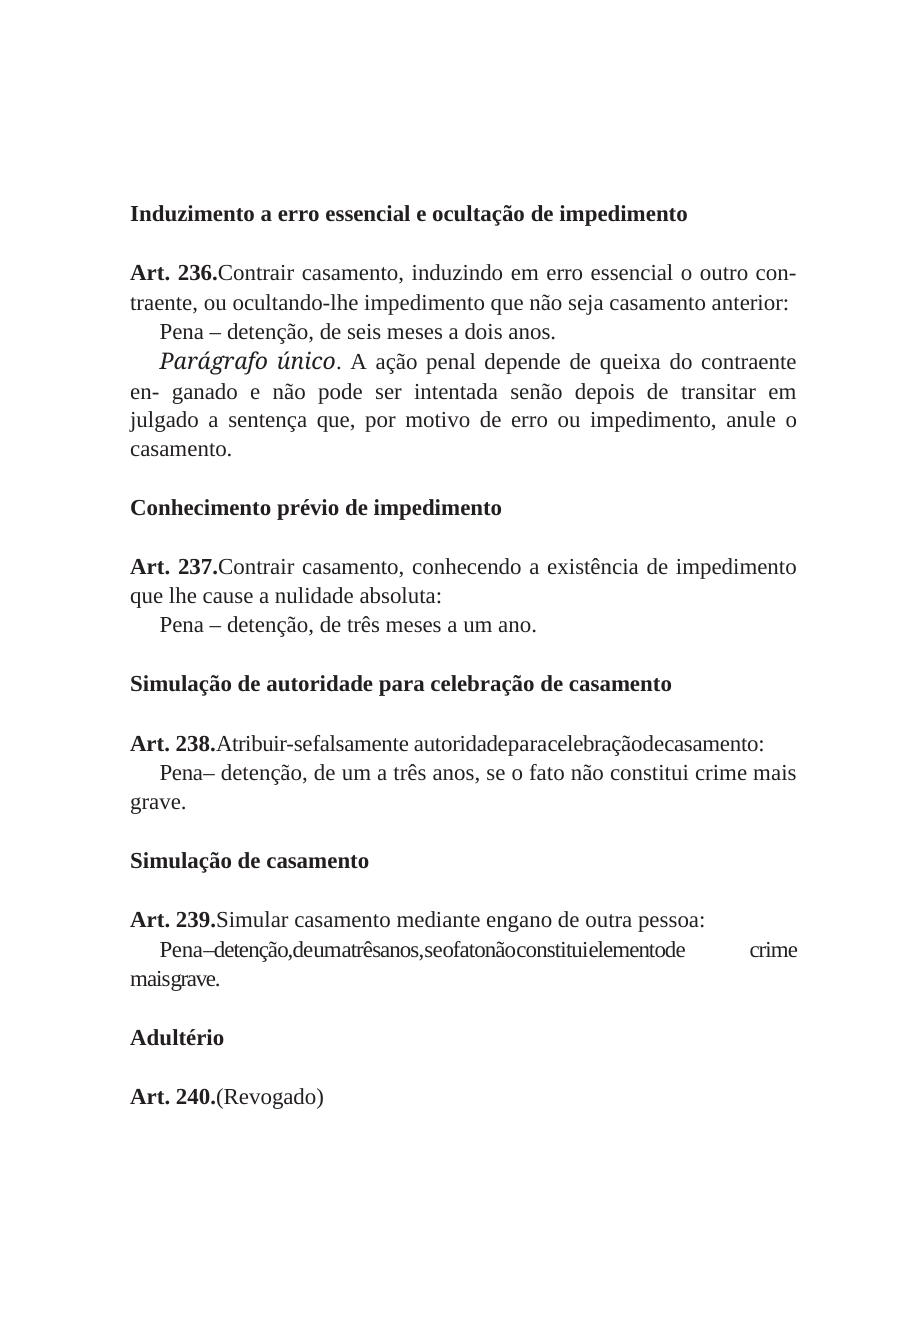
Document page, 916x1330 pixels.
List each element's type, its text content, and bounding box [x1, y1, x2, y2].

text Art. 239.Simular casamento mediante engano de outra pessoa: [130, 906, 809, 932]
text Art. 237.Contrair casamento, conhecendo a existência de impedimento que lhe cause a nulidade absoluta: [130, 553, 798, 608]
text Pena– detenção, de um a três anos, se o fato não constitui crime mais grave. [130, 759, 798, 815]
text Art. 238.Atribuir-sefalsamente autoridadeparacelebraçãodecasamento: [130, 729, 809, 756]
subtitle Simulação de casamento [130, 847, 809, 873]
text Parágrafo único. A ação penal depende de queixa do contraente en- ganado e não pode ser intentada senão depois de transitar em julgado a sentença que, por motivo de erro ou impedimento, anule o casamento. [130, 345, 798, 461]
text Pena–detenção,deumatrêsanos,seofatonãoconstituielementode crime maisgrave. [130, 936, 798, 991]
text Pena – detenção, de três meses a um ano. [159, 611, 809, 638]
subtitle Simulação de autoridade para celebração de casamento [130, 671, 809, 697]
text Art. 236.Contrair casamento, induzindo em erro essencial o outro con- traente, ou ocultando-lhe impedimento que não seja casamento anterior: [130, 259, 798, 315]
subtitle Adultério [130, 1023, 809, 1050]
subtitle Conhecimento prévio de impedimento [130, 494, 809, 520]
text Pena – detenção, de seis meses a dois anos. [159, 318, 809, 344]
text Art. 240.(Revogado) [130, 1083, 809, 1109]
subtitle Induzimento a erro essencial e ocultação de impedimento [130, 200, 809, 227]
